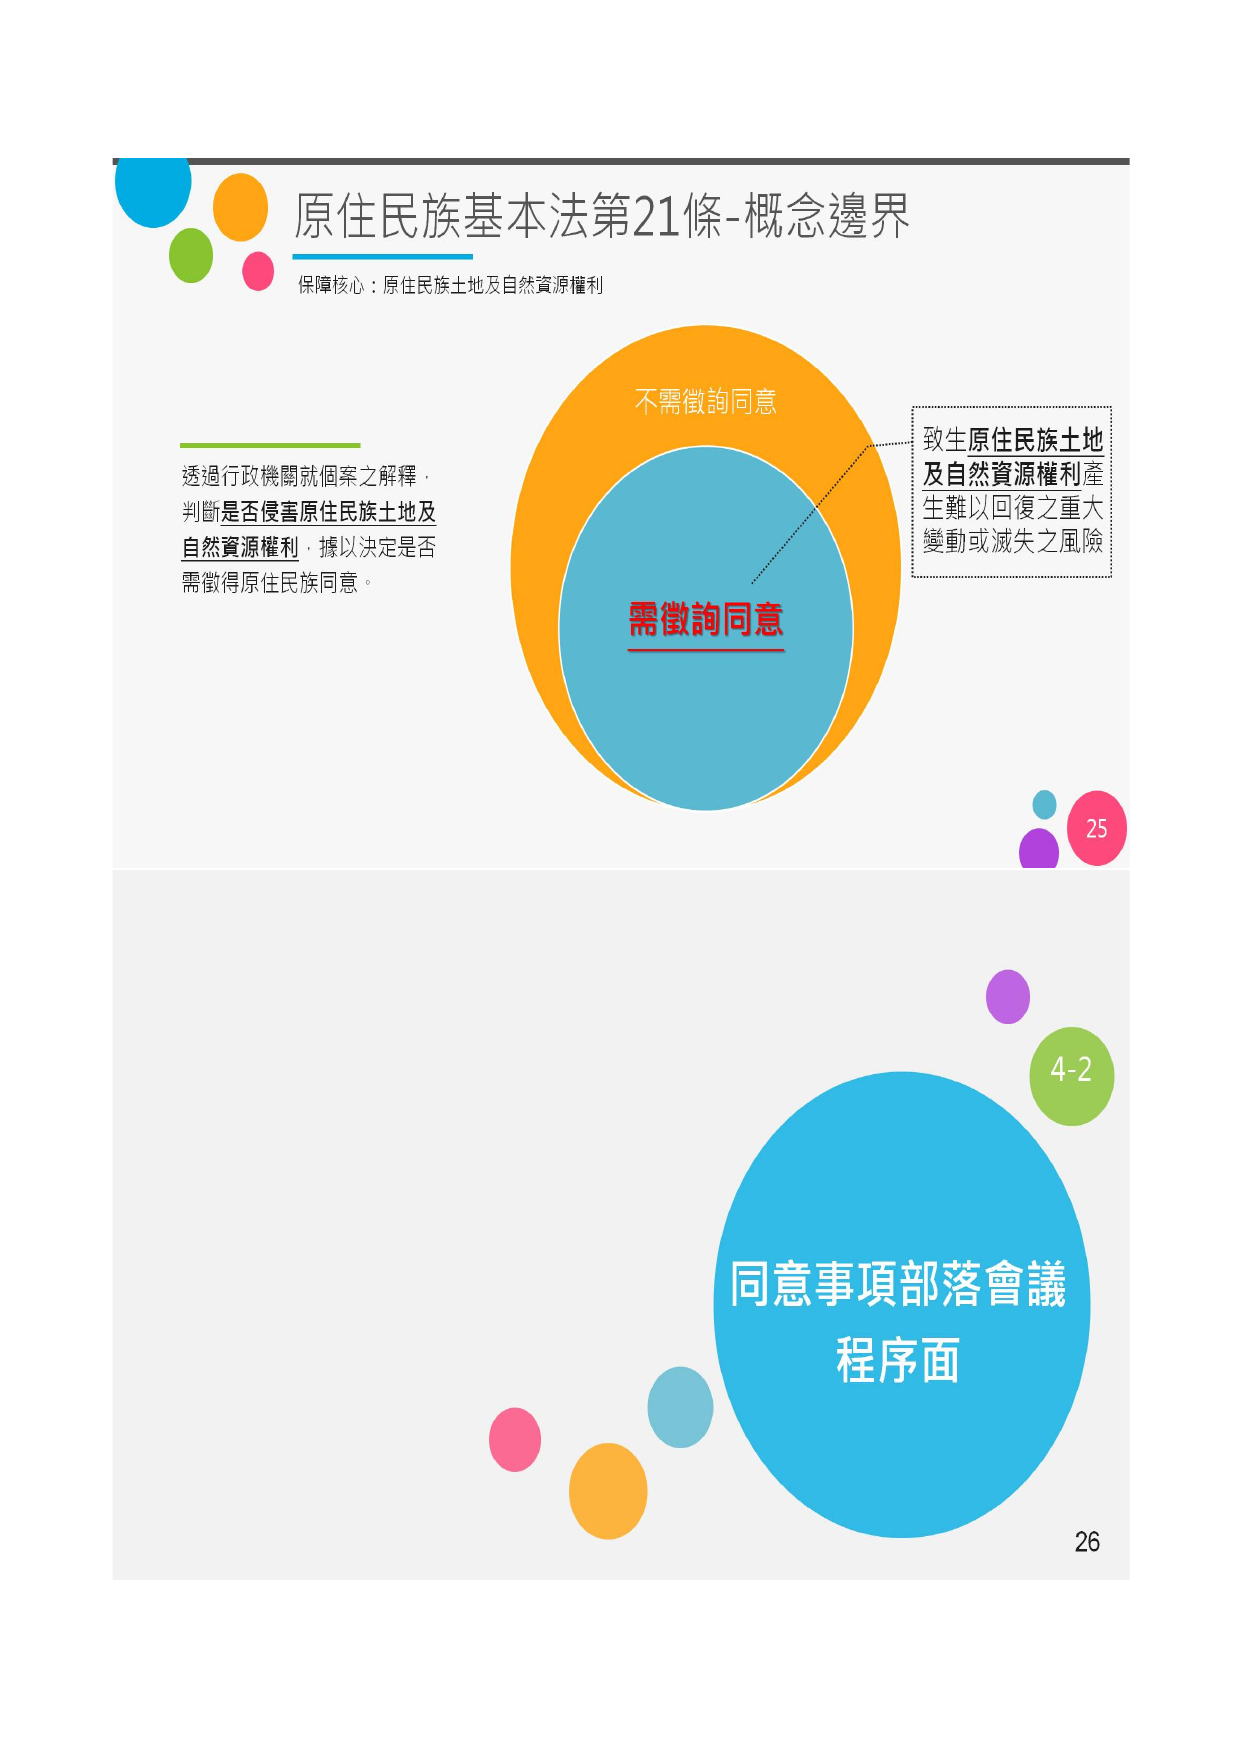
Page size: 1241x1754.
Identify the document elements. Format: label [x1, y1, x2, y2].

picture [112, 158, 1130, 868]
picture [112, 870, 1130, 1580]
